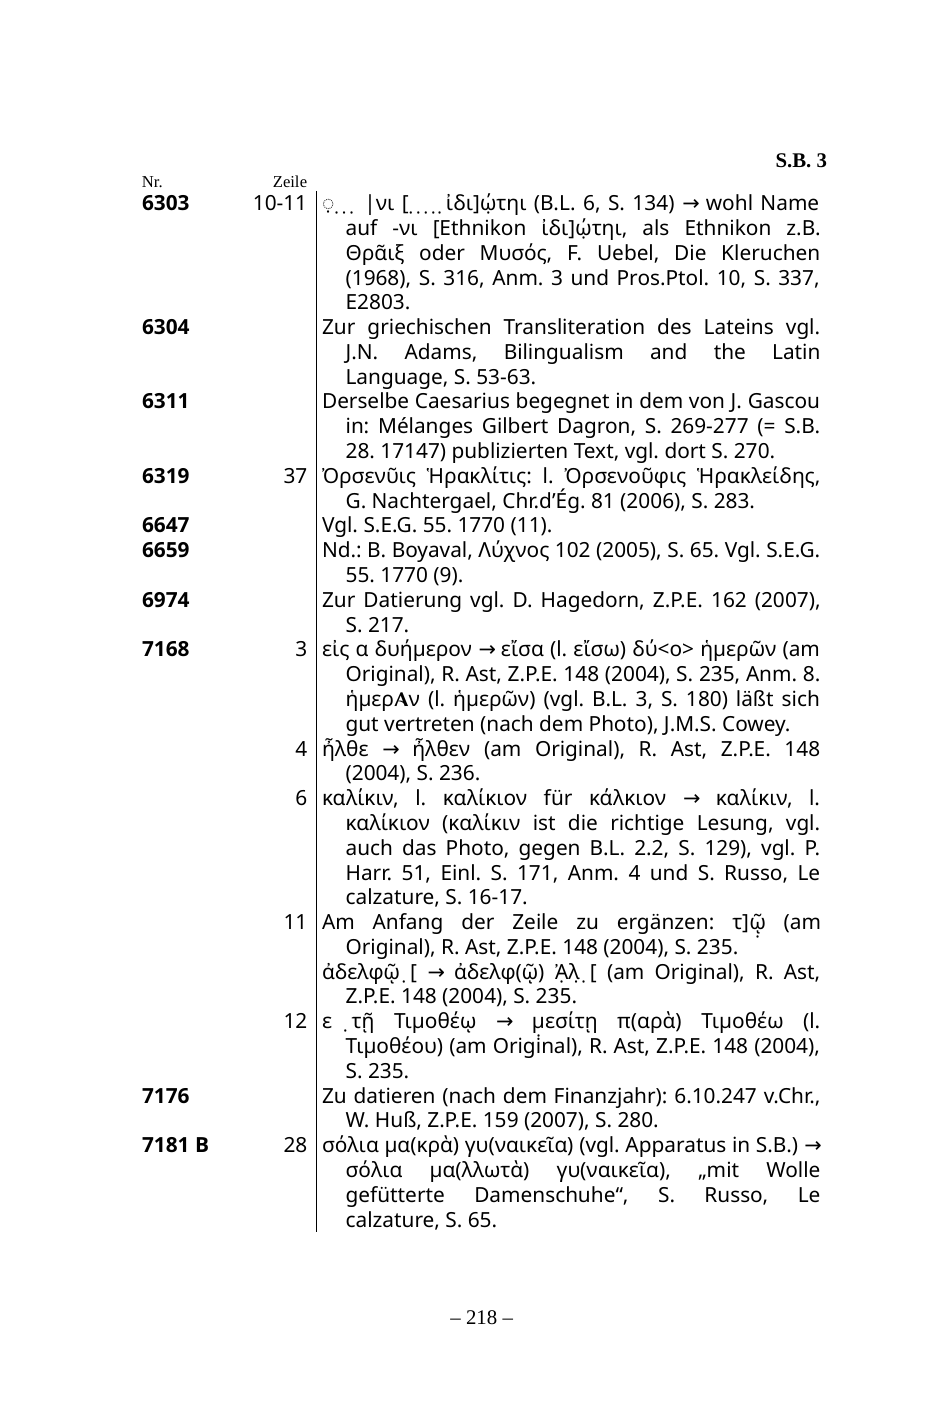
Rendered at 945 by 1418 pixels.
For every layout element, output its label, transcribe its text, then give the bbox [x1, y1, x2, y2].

table_cell Zur Datierung vgl. D. Hagedorn, Z.P.E. 162 (2007), S. 217. [317, 588, 827, 637]
table_cell 3 [224, 637, 316, 736]
table_cell [136, 910, 224, 959]
table_cell 6304 [136, 315, 316, 389]
table_cell ̣ ̣ ̣ ̣ |νι [ ̣ ̣ ̣ ̣ ̣ἰδι]ώ̣τηι (B.L. 6, S. 134) → wohl Name auf -νι [Ethnikon ἰδι]ώ̣τηι, als Ethnikon z.B. Θρᾶιξ oder Μυσός, F. Uebel, Die Kleruchen (1968), S. 316, Anm. 3 und Pros.Ptol. 10, S. 337, E2803. [317, 191, 827, 315]
table_cell 6311 [136, 389, 316, 463]
table_cell Am Anfang der Zeile zu ergänzen: τ]ῷ̣ (am Original), R. Ast, Z.P.E. 148 (2004), S. 235. [317, 910, 827, 959]
table_cell ἦλθε → ἦλθεν (am Original), R. Ast, Z.P.E. 148 (2004), S. 236. [317, 736, 827, 786]
table_cell 10-11 [224, 191, 316, 315]
table_cell 6319 [136, 464, 224, 513]
table_cell 6647 [136, 513, 316, 538]
table_cell ἀδελφῷ ̣[ → ἀδελφ(ῷ) Ἀ̣λ̣ ̣[ (am Original), R. Ast, Z.P.E. 148 (2004), S. 235. [317, 959, 827, 1009]
table_cell Ὀρσενῦις Ἡρακλίτις: l. Ὀρσενοῦφις Ἡρακλείδης, G. Nachtergael, Chr.d’Ég. 81 (2006), S. 283. [317, 464, 827, 513]
table_cell 7168 [136, 637, 224, 736]
table_cell [136, 786, 224, 910]
table_cell 12 [224, 1009, 316, 1083]
table_cell Zu datieren (nach dem Finanzjahr): 6.10.247 v.Chr., W. Huß, Z.P.E. 159 (2007), S. 280. [317, 1083, 827, 1133]
table_cell [136, 959, 224, 1009]
table_cell 7176 [136, 1083, 316, 1133]
table_cell Vgl. S.E.G. 55. 1770 (11). [317, 513, 827, 538]
table_cell Zur griechischen Transliteration des Lateins vgl. J.N. Adams, Bilingualism and the Latin Language, S. 53-63. [317, 315, 827, 389]
table_cell 7181 B [136, 1133, 224, 1232]
table_cell [136, 736, 224, 786]
table_cell ε ̣τῇ Τιμοθέῳ → μ̣εσίτῃ π(αρὰ) Τιμοθέω (l. Τιμοθέου) (am Original), R. Ast, Z.P.E. 148 (2004), S. 235. [317, 1009, 827, 1083]
table_cell [224, 959, 316, 1009]
table_cell 4 [224, 736, 316, 786]
table_cell σόλια μα(κρὰ) γυ(ναικεῖα) (vgl. Apparatus in S.B.) → σόλια μα(λλωτὰ) γυ(ναικεῖα), „mit Wolle gefütterte Damenschuhe“, S. Russo, Le calzature, S. 65. [317, 1133, 827, 1232]
table_cell εἰς α δυήμερον → εἴσα (l. εἴσω) δύ<ο> ἡμερῶν (am Original), R. Ast, Z.P.E. 148 (2004), S. 235, Anm. 8. ἡμερν (l. ἡμερῶν) (vgl. B.L. 3, S. 180) läßt sich gut vertreten (nach dem Photo), J.M.S. Cowey. [317, 637, 827, 736]
table_cell 6659 [136, 538, 316, 587]
table_cell καλίκιν, l. καλίκιον für κάλκιον → καλίκιν, l. καλίκιον (καλίκιν ist die richtige Lesung, vgl. auch das Photo, gegen B.L. 2.2, S. 129), vgl. P. Harr. 51, Einl. S. 171, Anm. 4 und S. Russo, Le calzature, S. 16-17. [317, 786, 827, 910]
table_cell [136, 1009, 224, 1083]
table_cell 6974 [136, 588, 316, 637]
table_cell 6303 [136, 191, 224, 315]
table_cell 37 [224, 464, 316, 513]
table_cell Derselbe Caesarius begegnet in dem von J. Gascou in: Mélanges Gilbert Dagron, S. 269-277 (= S.B. 28. 17147) publizierten Text, vgl. dort S. 270. [317, 389, 827, 463]
table_cell 11 [224, 910, 316, 959]
table_cell 28 [224, 1133, 316, 1232]
table_cell 6 [224, 786, 316, 910]
table_cell Nd.: B. Boyaval, Λύχνος 102 (2005), S. 65. Vgl. S.E.G. 55. 1770 (9). [317, 538, 827, 587]
